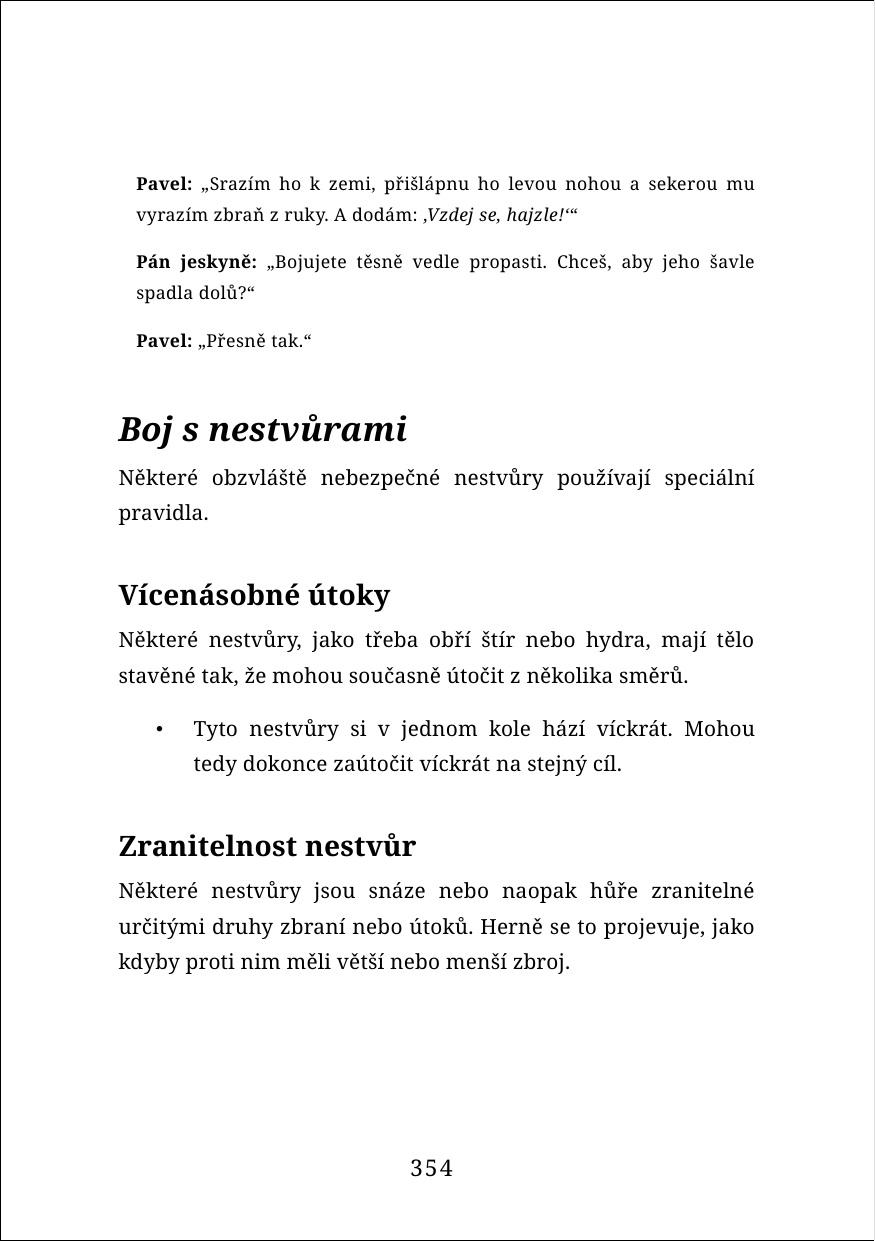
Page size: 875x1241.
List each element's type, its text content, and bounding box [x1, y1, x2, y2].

subtitle Vícenásobné útoky [118, 575, 756, 613]
text Pavel: „Přesně tak.“ [136, 328, 756, 352]
subtitle Zranitelnost nestvůr [118, 826, 756, 865]
list Tyto nestvůry si v jednom kole hází víckrát. Mohou tedy dokonce zaútočit víckrát na stejný cíl. [156, 714, 756, 778]
text Některé nestvůry jsou snáze nebo naopak hůře zranitelné určitými druhy zbraní nebo útoků. Herně se to projevuje, jako kdyby proti nim měli větší nebo menší zbroj. [118, 876, 756, 976]
text Některé nestvůry, jako třeba obří štír nebo hydra, mají tělo stavěné tak, že mohou současně útočit z několika směrů. [118, 625, 756, 689]
text Pán jeskyně: „Bojujete těsně vedle propasti. Chceš, aby jeho šavle spadla dolů?“ [136, 250, 756, 304]
text Některé obzvláště nebezpečné nestvůry používají speciální pravidla. [118, 463, 756, 527]
subtitle Boj s nestvůrami [118, 406, 756, 451]
text Pavel: „Srazím ho k zemi, přišlápnu ho levou nohou a sekerou mu vyrazím zbraň z ruky. A dodám: ‚Vzdej se, hajzle!‘“ [136, 172, 756, 226]
